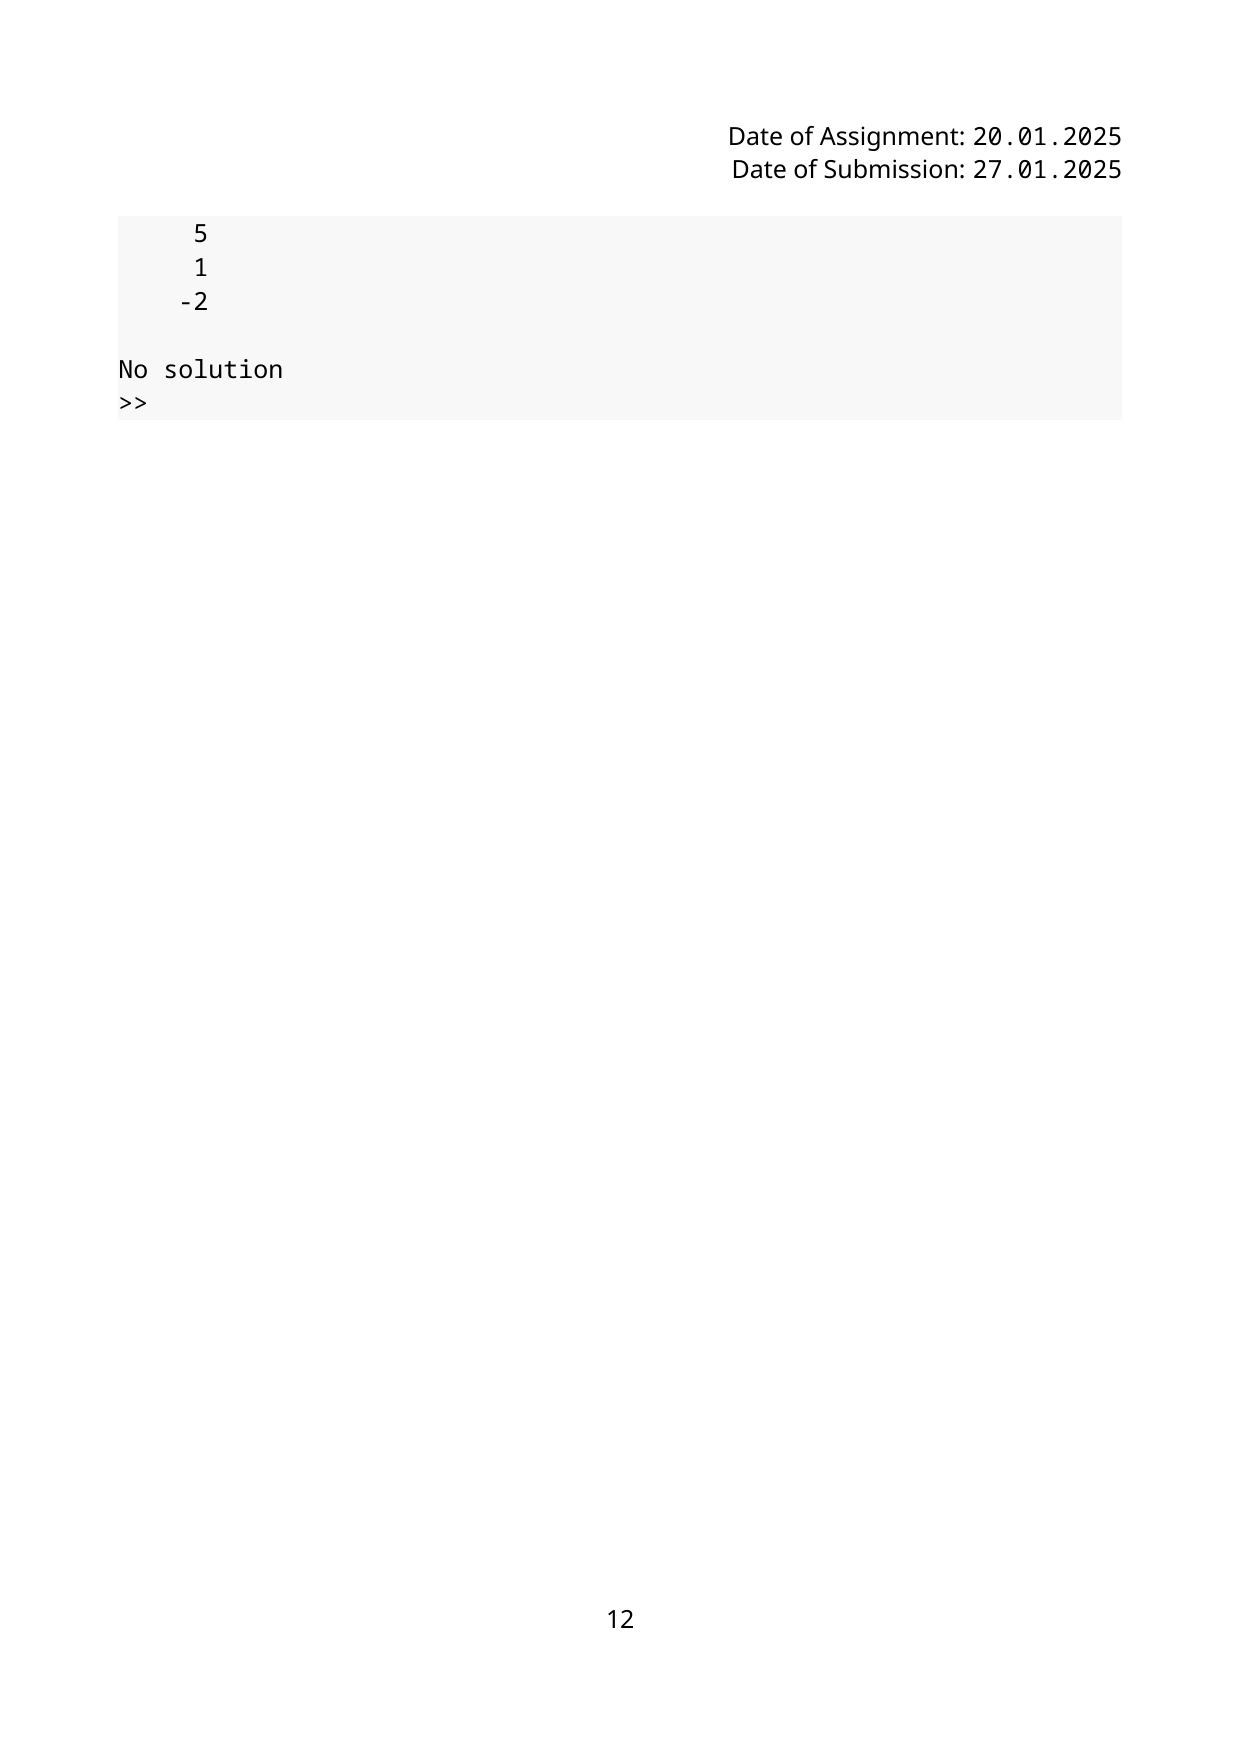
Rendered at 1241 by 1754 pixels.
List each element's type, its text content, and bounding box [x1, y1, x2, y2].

text >> [118, 386, 1122, 420]
text No solution [118, 352, 1122, 386]
text 5 [118, 216, 1122, 250]
text -2 [118, 284, 1122, 318]
text 1 [118, 250, 1122, 284]
